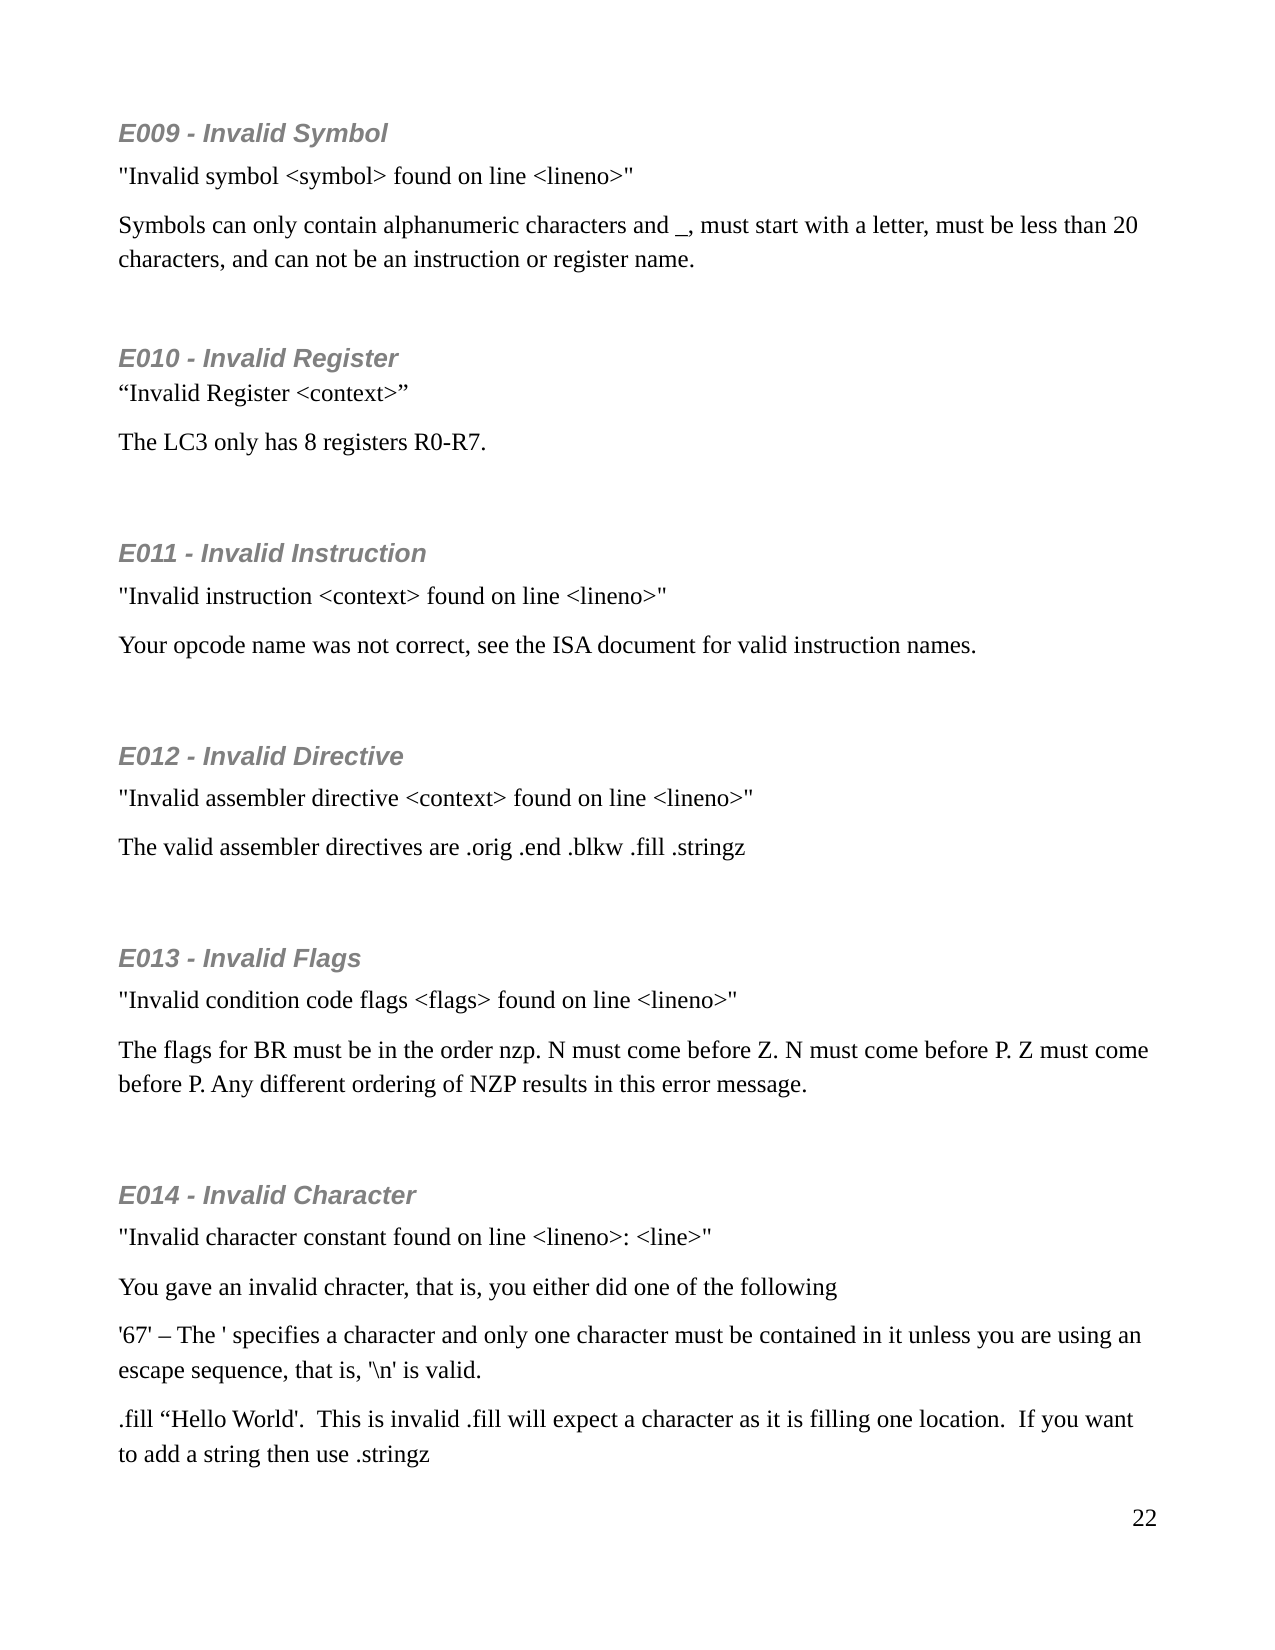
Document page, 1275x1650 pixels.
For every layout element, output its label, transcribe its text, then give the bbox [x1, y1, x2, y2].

text "Invalid assembler directive <context> found on line <lineno>" [118, 783, 1157, 812]
text .fill “Hello World'. This is invalid .fill will expect a character as it is filling one location. If you want to add a string then use .stringz [118, 1404, 1157, 1467]
subtitle E011 - Invalid Instruction [118, 538, 1157, 568]
text '67' – The ' specifies a character and only one character must be contained in it unless you are using an escape sequence, that is, '\n' is valid. [118, 1321, 1157, 1384]
text Your opcode name was not correct, see the ISA document for valid instruction names. [118, 630, 1157, 659]
subtitle E009 - Invalid Symbol [118, 118, 1157, 148]
text Symbols can only contain alphanumeric characters and _, must start with a letter, must be less than 20 characters, and can not be an instruction or register name. [118, 210, 1157, 273]
text The valid assembler directives are .orig .end .blkw .fill .stringz [118, 832, 1157, 861]
text E010 - Invalid Register “Invalid Register <context>” [118, 342, 1157, 407]
subtitle E013 - Invalid Flags [118, 943, 1157, 973]
subtitle E012 - Invalid Directive [118, 741, 1157, 771]
text You gave an invalid chracter, that is, you either did one of the following [118, 1272, 1157, 1300]
text "Invalid instruction <context> found on line <lineno>" [118, 581, 1157, 609]
text The flags for BR must be in the order nzp. N must come before Z. N must come before P. Z must come before P. Any different ordering of NZP results in this error message. [118, 1035, 1157, 1098]
subtitle E014 - Invalid Character [118, 1180, 1157, 1210]
text "Invalid condition code flags <flags> found on line <lineno>" [118, 986, 1157, 1014]
text "Invalid symbol <symbol> found on line <lineno>" [118, 161, 1157, 189]
text "Invalid character constant found on line <lineno>: <line>" [118, 1222, 1157, 1251]
text The LC3 only has 8 registers R0-R7. [118, 427, 1157, 456]
